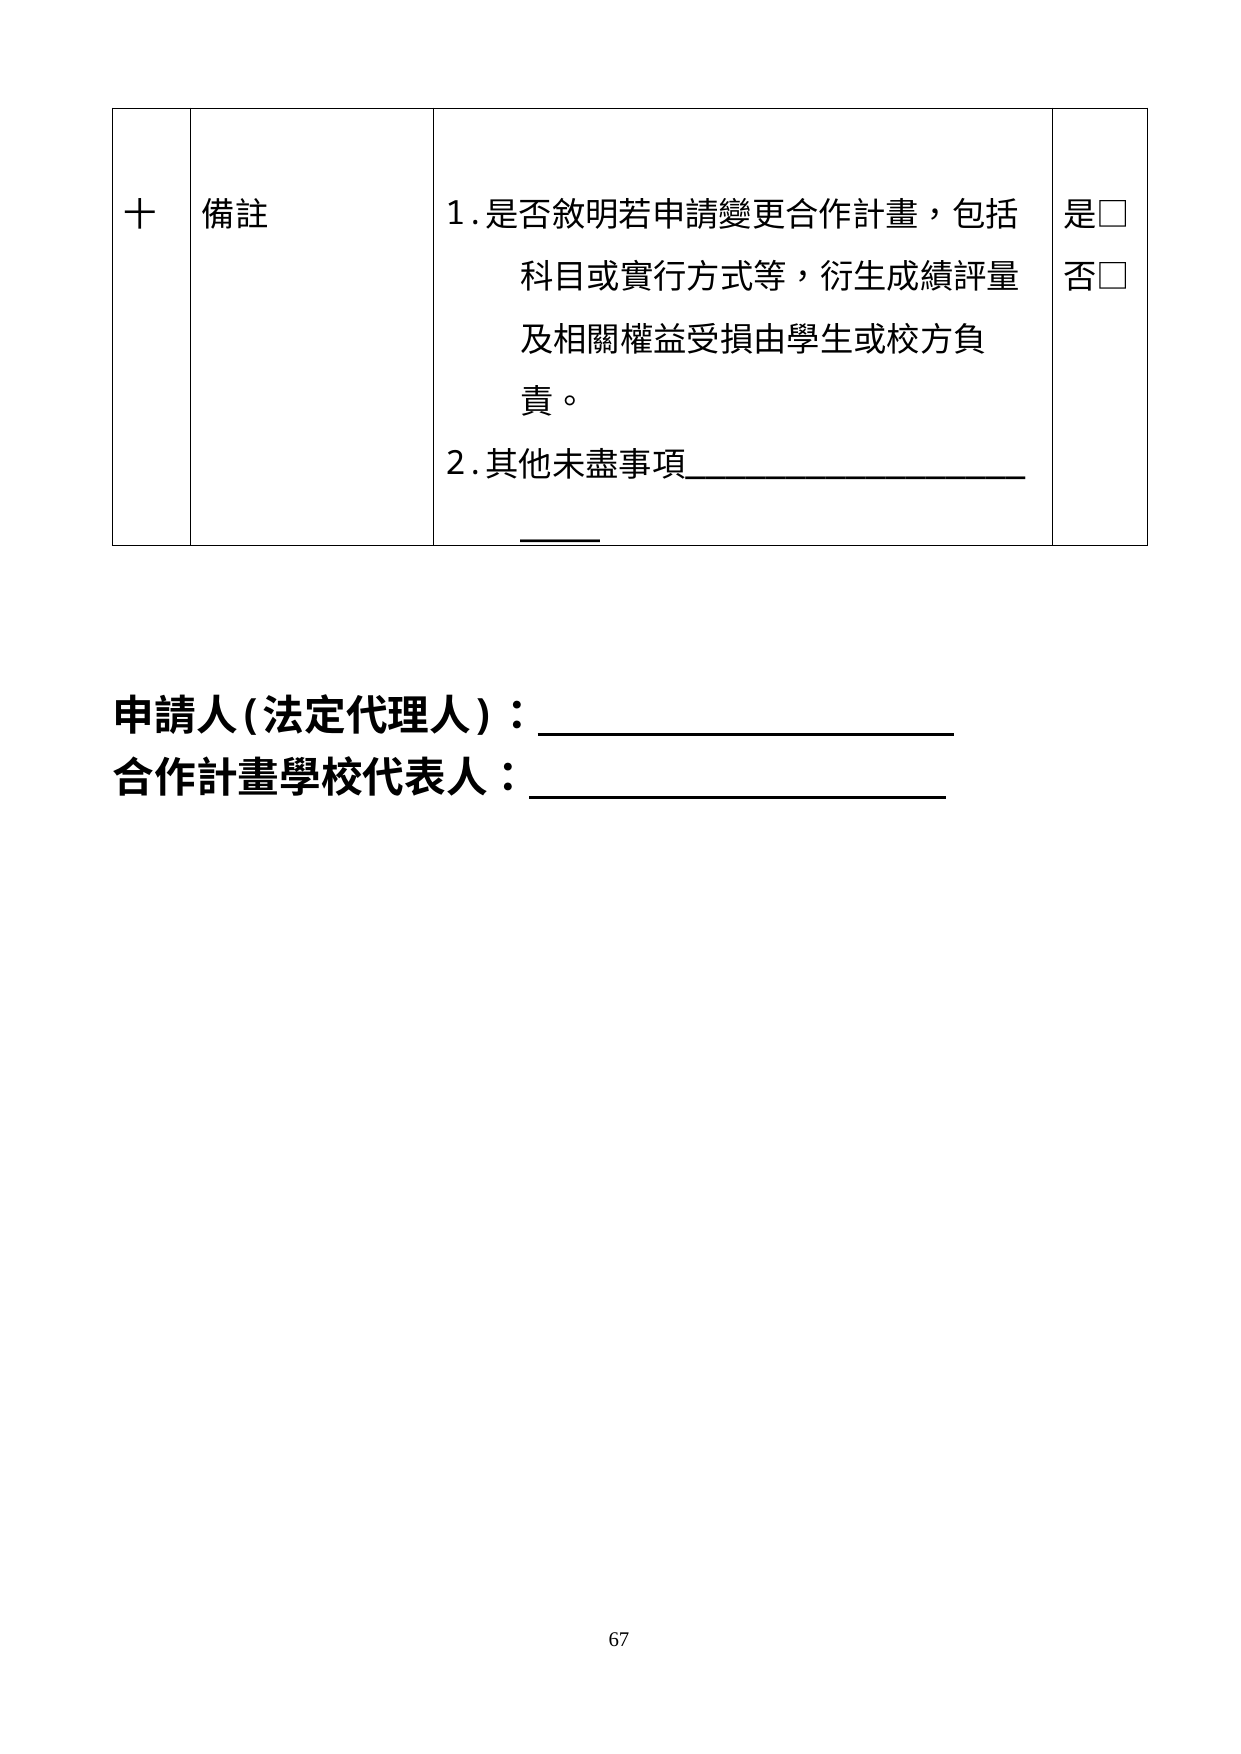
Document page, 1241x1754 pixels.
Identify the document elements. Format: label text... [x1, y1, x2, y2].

table_cell 十 [113, 109, 190, 545]
table_cell 是否敘明若申請變更合作計畫，包括科目或實行方式等，衍生成績評量及相關權益受損由學生或校方負責。 其他未盡事項_____________________ [434, 109, 1052, 545]
text 合作計畫學校代表人： [112, 733, 1125, 795]
table_cell 是□ 否□ [1053, 109, 1147, 545]
table_cell 備註 [191, 109, 433, 545]
text 申請人(法定代理人)： [112, 670, 1125, 733]
